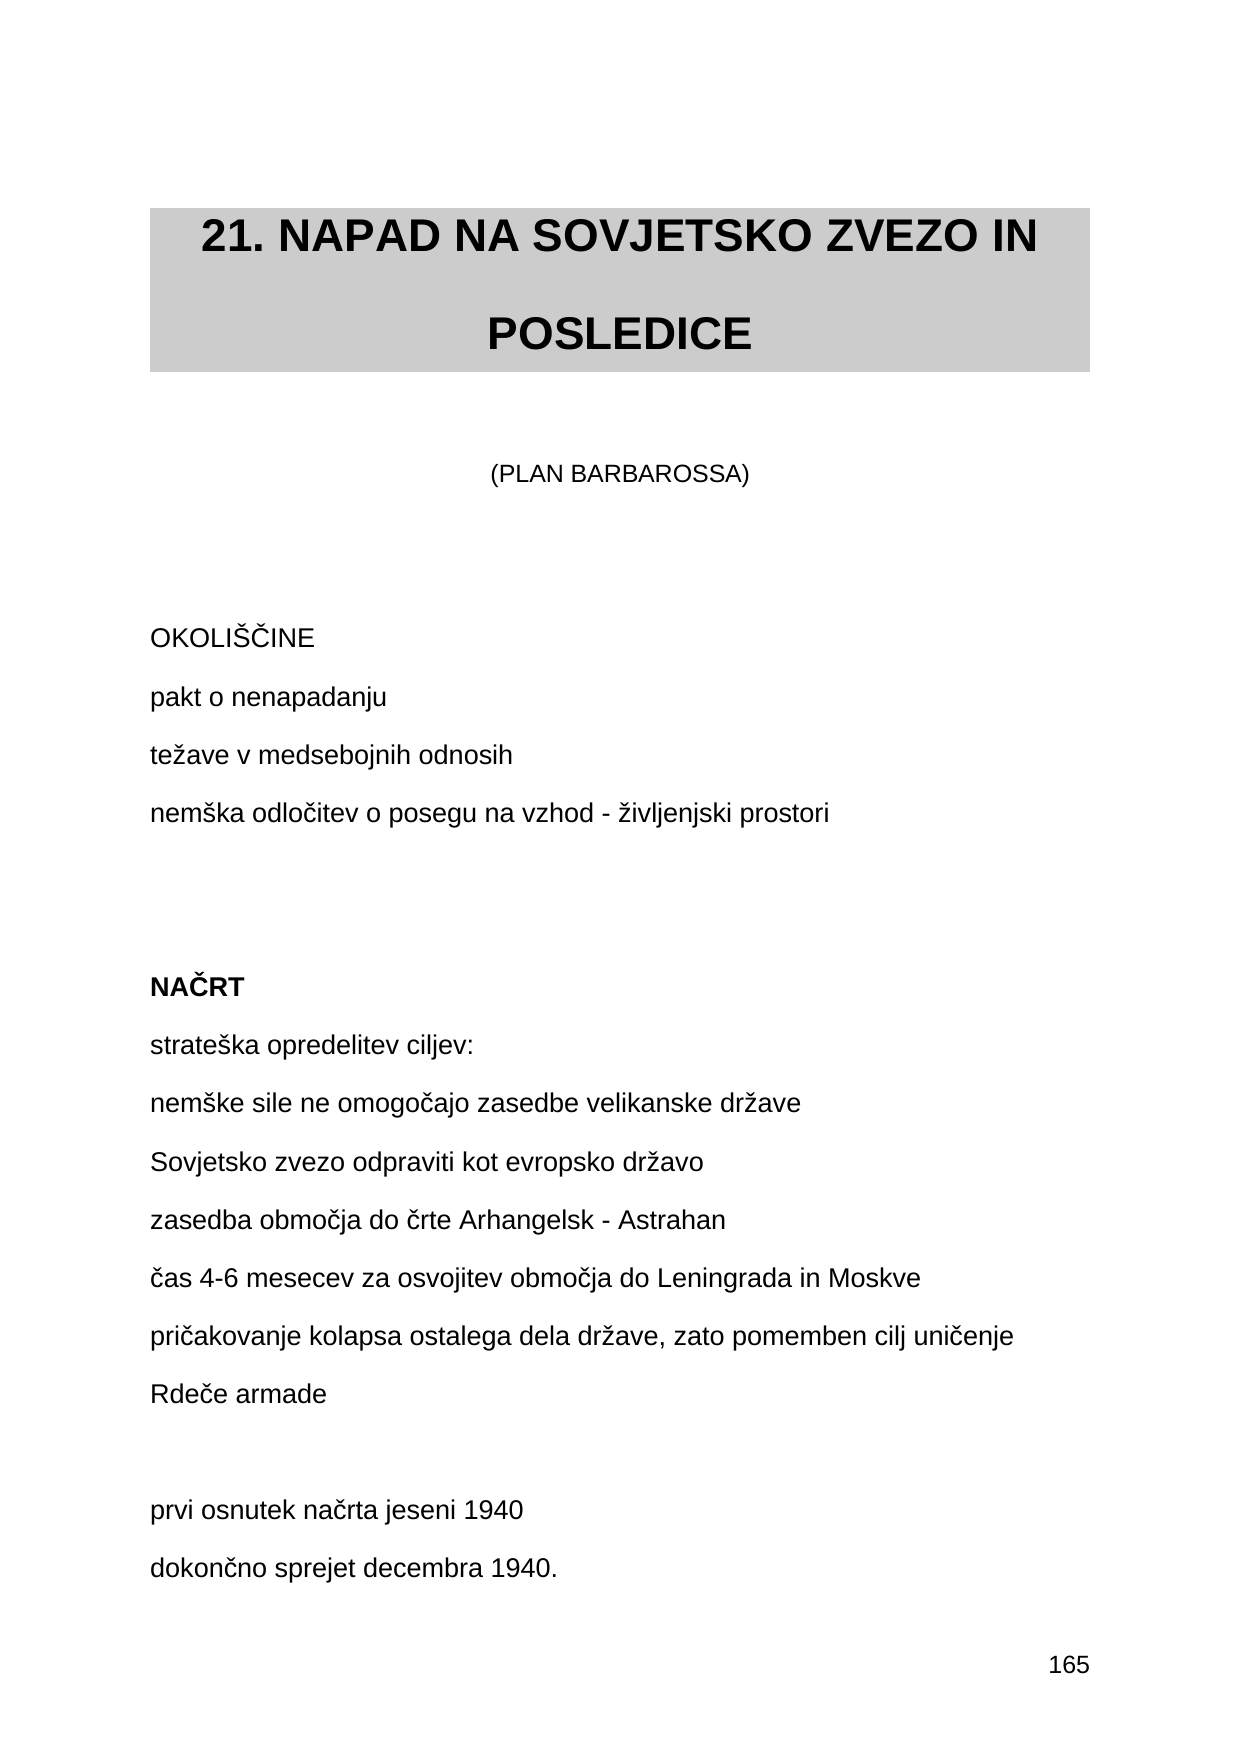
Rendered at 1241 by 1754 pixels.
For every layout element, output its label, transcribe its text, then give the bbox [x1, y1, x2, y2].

text strateška opredelitev ciljev: [150, 1029, 1090, 1068]
text pričakovanje kolapsa ostalega dela države, zato pomemben cilj uničenje Rdeče armade [150, 1320, 1090, 1417]
text Sovjetsko zvezo odpraviti kot evropsko državo [150, 1146, 1090, 1184]
text 21. NAPAD NA SOVJETSKO ZVEZO IN POSLEDICE [150, 208, 1090, 372]
text (PLAN BARBAROSSA) [150, 459, 1090, 496]
text prvi osnutek načrta jeseni 1940 [150, 1494, 1090, 1533]
text nemška odločitev o posegu na vzhod - življenjski prostori [150, 797, 1090, 836]
text NAČRT [150, 971, 1090, 1010]
text nemške sile ne omogočajo zasedbe velikanske države [150, 1087, 1090, 1126]
text težave v medsebojnih odnosih [150, 739, 1090, 777]
text zasedba območja do črte Arhangelsk - Astrahan [150, 1204, 1090, 1242]
text čas 4-6 mesecev za osvojitev območja do Leningrada in Moskve [150, 1262, 1090, 1301]
text pakt o nenapadanju [150, 681, 1090, 719]
text dokončno sprejet decembra 1940. [150, 1552, 1090, 1591]
text OKOLIŠČINE [150, 622, 1090, 661]
